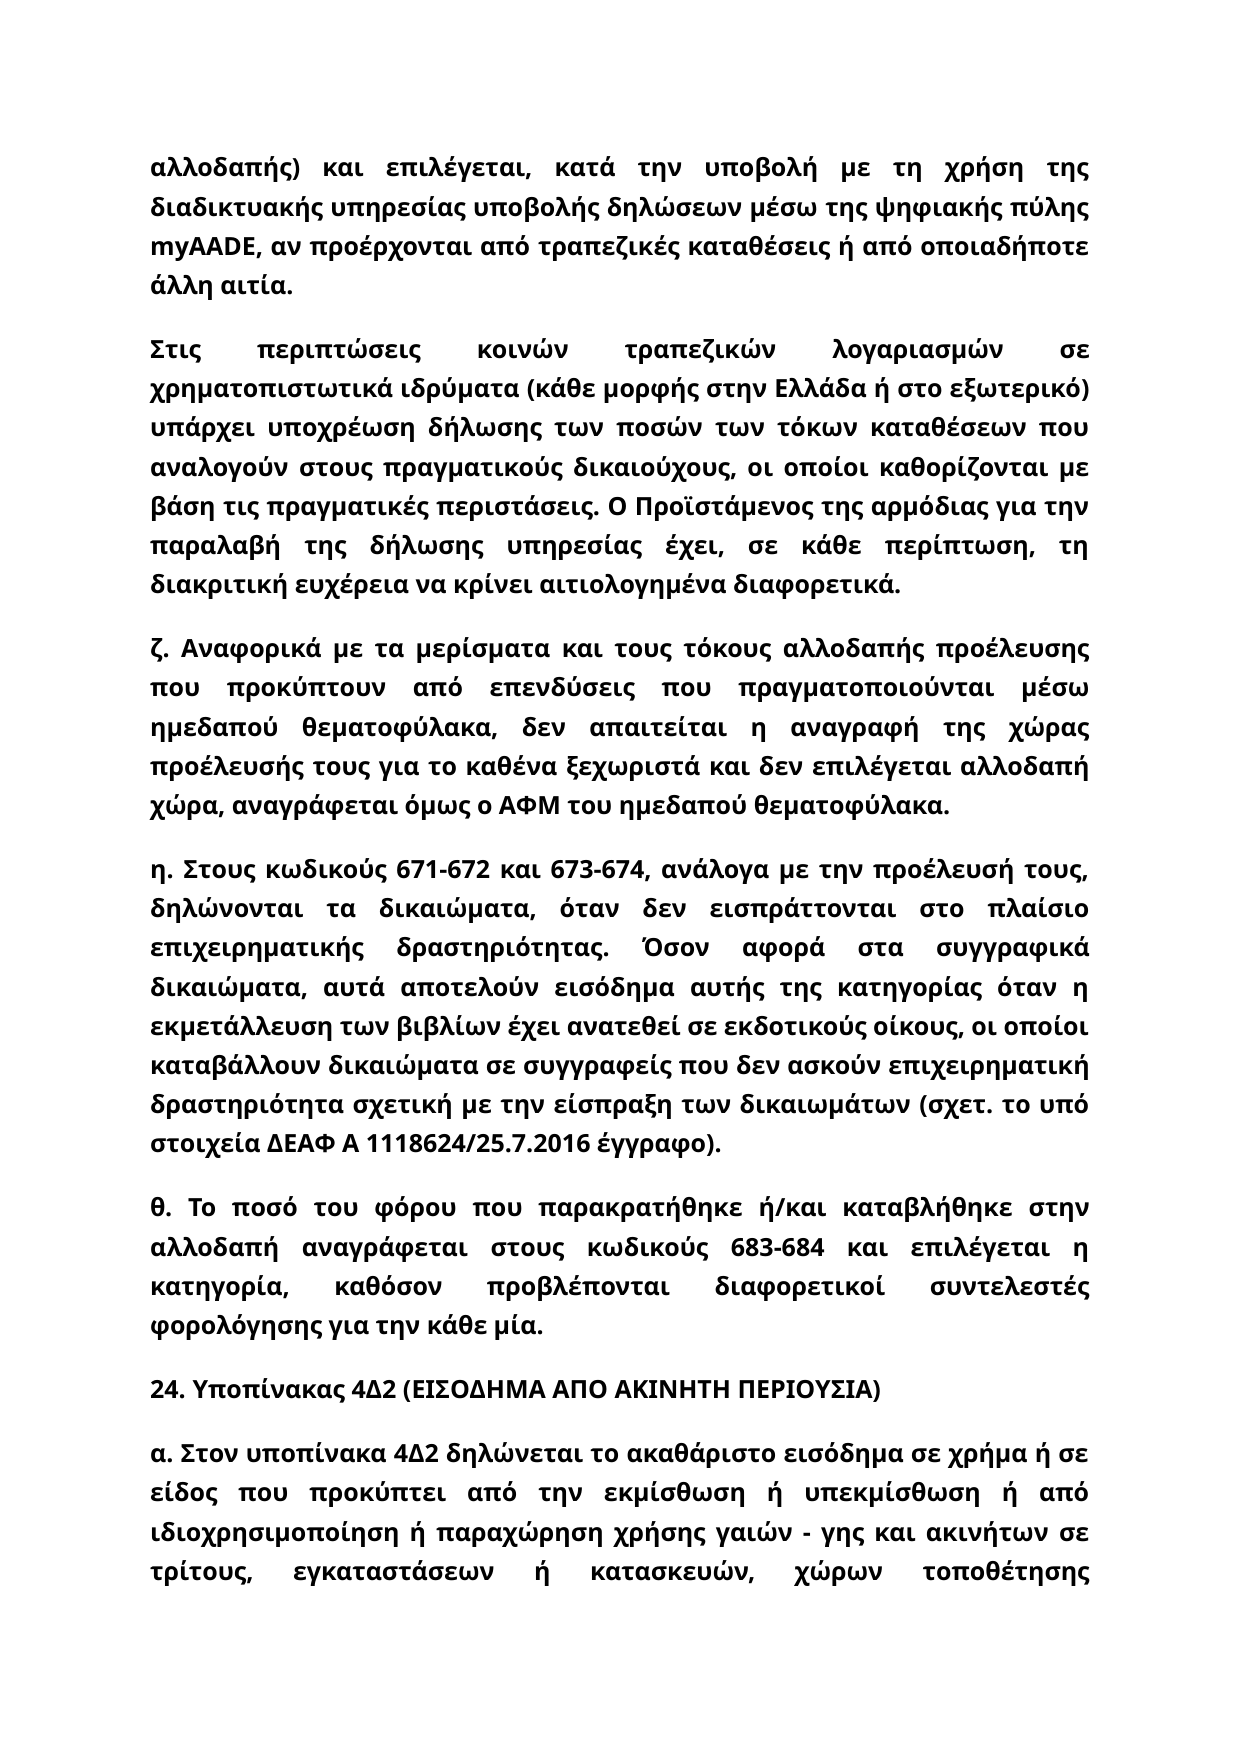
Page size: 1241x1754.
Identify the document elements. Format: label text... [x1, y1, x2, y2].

text α. Στον υποπίνακα 4Δ2 δηλώνεται το ακαθάριστο εισόδημα σε χρήμα ή σε είδος που προκύπτει από την εκμίσθωση ή υπεκμίσθωση ή από ιδιοχρησιμοποίηση ή παραχώρηση χρήσης γαιών - γης και ακινήτων σε τρίτους, εγκαταστάσεων ή κατασκευών, χώρων τοποθέτησης [150, 1436, 1090, 1587]
text η. Στους κωδικούς 671-672 και 673-674, ανάλογα με την προέλευσή τους, δηλώνονται τα δικαιώματα, όταν δεν εισπράττονται στο πλαίσιο επιχειρηματικής δραστηριότητας. Όσον αφορά στα συγγραφικά δικαιώματα, αυτά αποτελούν εισόδημα αυτής της κατηγορίας όταν η εκμετάλλευση των βιβλίων έχει ανατεθεί σε εκδοτικούς οίκους, οι οποίοι καταβάλλουν δικαιώματα σε συγγραφείς που δεν ασκούν επιχειρηματική δραστηριότητα σχετική με την είσπραξη των δικαιωμάτων (σχετ. το υπό στοιχεία ΔΕΑΦ Α 1118624/25.7.2016 έγγραφο). [150, 852, 1090, 1160]
text θ. Το ποσό του φόρου που παρακρατήθηκε ή/και καταβλήθηκε στην αλλοδαπή αναγράφεται στους κωδικούς 683-684 και επιλέγεται η κατηγορία, καθόσον προβλέπονται διαφορετικοί συντελεστές φορολόγησης για την κάθε μία. [150, 1190, 1090, 1342]
text Στις περιπτώσεις κοινών τραπεζικών λογαριασμών σε χρηματοπιστωτικά ιδρύματα (κάθε μορφής στην Ελλάδα ή στο εξωτερικό) υπάρχει υποχρέωση δήλωσης των ποσών των τόκων καταθέσεων που αναλογούν στους πραγματικούς δικαιούχους, οι οποίοι καθορίζονται με βάση τις πραγματικές περιστάσεις. Ο Προϊστάμενος της αρμόδιας για την παραλαβή της δήλωσης υπηρεσίας έχει, σε κάθε περίπτωση, τη διακριτική ευχέρεια να κρίνει αιτιολογημένα διαφορετικά. [150, 332, 1090, 601]
text ζ. Αναφορικά με τα μερίσματα και τους τόκους αλλοδαπής προέλευσης που προκύπτουν από επενδύσεις που πραγματοποιούνται μέσω ημεδαπού θεματοφύλακα, δεν απαιτείται η αναγραφή της χώρας προέλευσής τους για το καθένα ξεχωριστά και δεν επιλέγεται αλλοδαπή χώρα, αναγράφεται όμως ο ΑΦΜ του ημεδαπού θεματοφύλακα. [150, 631, 1090, 822]
text 24. Υποπίνακας 4Δ2 (ΕΙΣΟΔΗΜΑ ΑΠΟ ΑΚΙΝΗΤΗ ΠΕΡΙΟΥΣΙΑ) [150, 1372, 1090, 1406]
text αλλοδαπής) και επιλέγεται, κατά την υποβολή με τη χρήση της διαδικτυακής υπηρεσίας υποβολής δηλώσεων μέσω της ψηφιακής πύλης myAADE, αν προέρχονται από τραπεζικές καταθέσεις ή από οποιαδήποτε άλλη αιτία. [150, 150, 1090, 302]
